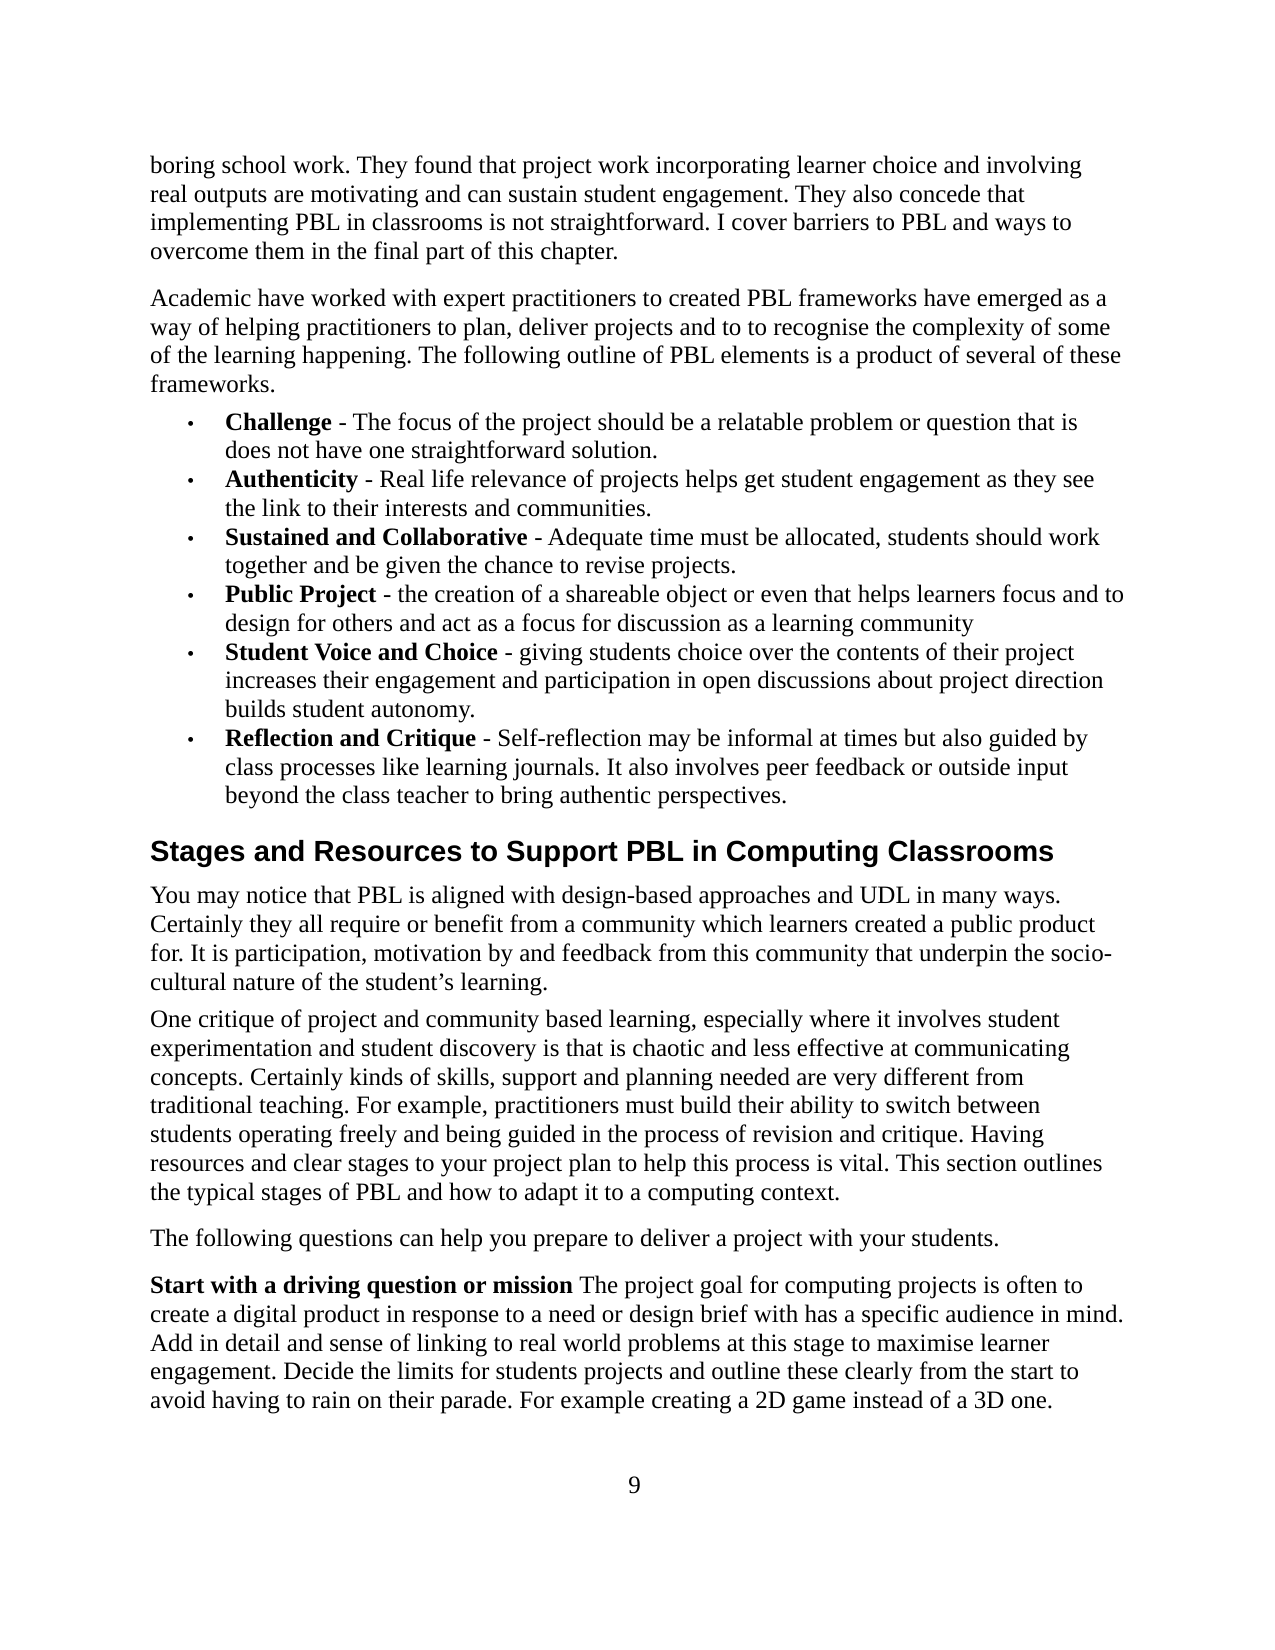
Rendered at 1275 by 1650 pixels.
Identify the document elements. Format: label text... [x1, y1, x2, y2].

text boring school work. They found that project work incorporating learner choice and involving real outputs are motivating and can sustain student engagement. They also concede that implementing PBL in classrooms is not straightforward. I cover barriers to PBL and ways to overcome them in the final part of this chapter. [150, 150, 1125, 265]
text The following questions can help you prepare to deliver a project with your students. [150, 1223, 1125, 1252]
list Authenticity - Real life relevance of projects helps get student engagement as they see the link to their interests and communities. [187, 464, 1125, 522]
list Reflection and Critique - Self-reflection may be informal at times but also guided by class processes like learning journals. It also involves peer feedback or outside input beyond the class teacher to bring authentic perspectives. [187, 723, 1125, 809]
list Student Voice and Choice - giving students choice over the contents of their project increases their engagement and participation in open discussions about project direction builds student autonomy. [187, 637, 1125, 723]
text Start with a driving question or mission The project goal for computing projects is often to create a digital product in response to a need or design brief with has a specific audience in mind. Add in detail and sense of linking to real world problems at this stage to maximise learner engagement. Decide the limits for students projects and outline these clearly from the start to avoid having to rain on their parade. For example creating a 2D game instead of a 3D one. [150, 1270, 1125, 1414]
list Sustained and Collaborative - Adequate time must be allocated, students should work together and be given the chance to revise projects. [187, 522, 1125, 579]
list Challenge - The focus of the project should be a relatable problem or question that is does not have one straightforward solution. [187, 407, 1125, 464]
subtitle Stages and Resources to Support PBL in Computing Classrooms [150, 834, 1125, 868]
list Public Project - the creation of a shareable object or even that helps learners focus and to design for others and act as a focus for discussion as a learning community [187, 579, 1125, 637]
text Academic have worked with expert practitioners to created PBL frameworks have emerged as a way of helping practitioners to plan, deliver projects and to to recognise the complexity of some of the learning happening. The following outline of PBL elements is a product of several of these frameworks. [150, 283, 1125, 398]
text One critique of project and community based learning, especially where it involves student experimentation and student discovery is that is chaotic and less effective at communicating concepts. Certainly kinds of skills, support and planning needed are very different from traditional teaching. For example, practitioners must build their ability to switch between students operating freely and being guided in the process of revision and critique. Having resources and clear stages to your project plan to help this process is vital. This section outlines the typical stages of PBL and how to adapt it to a computing context. [150, 1004, 1125, 1206]
text You may notice that PBL is aligned with design-based approaches and UDL in many ways. Certainly they all require or benefit from a community which learners created a public product for. It is participation, motivation by and feedback from this community that underpin the socio-cultural nature of the student’s learning. [150, 880, 1125, 995]
